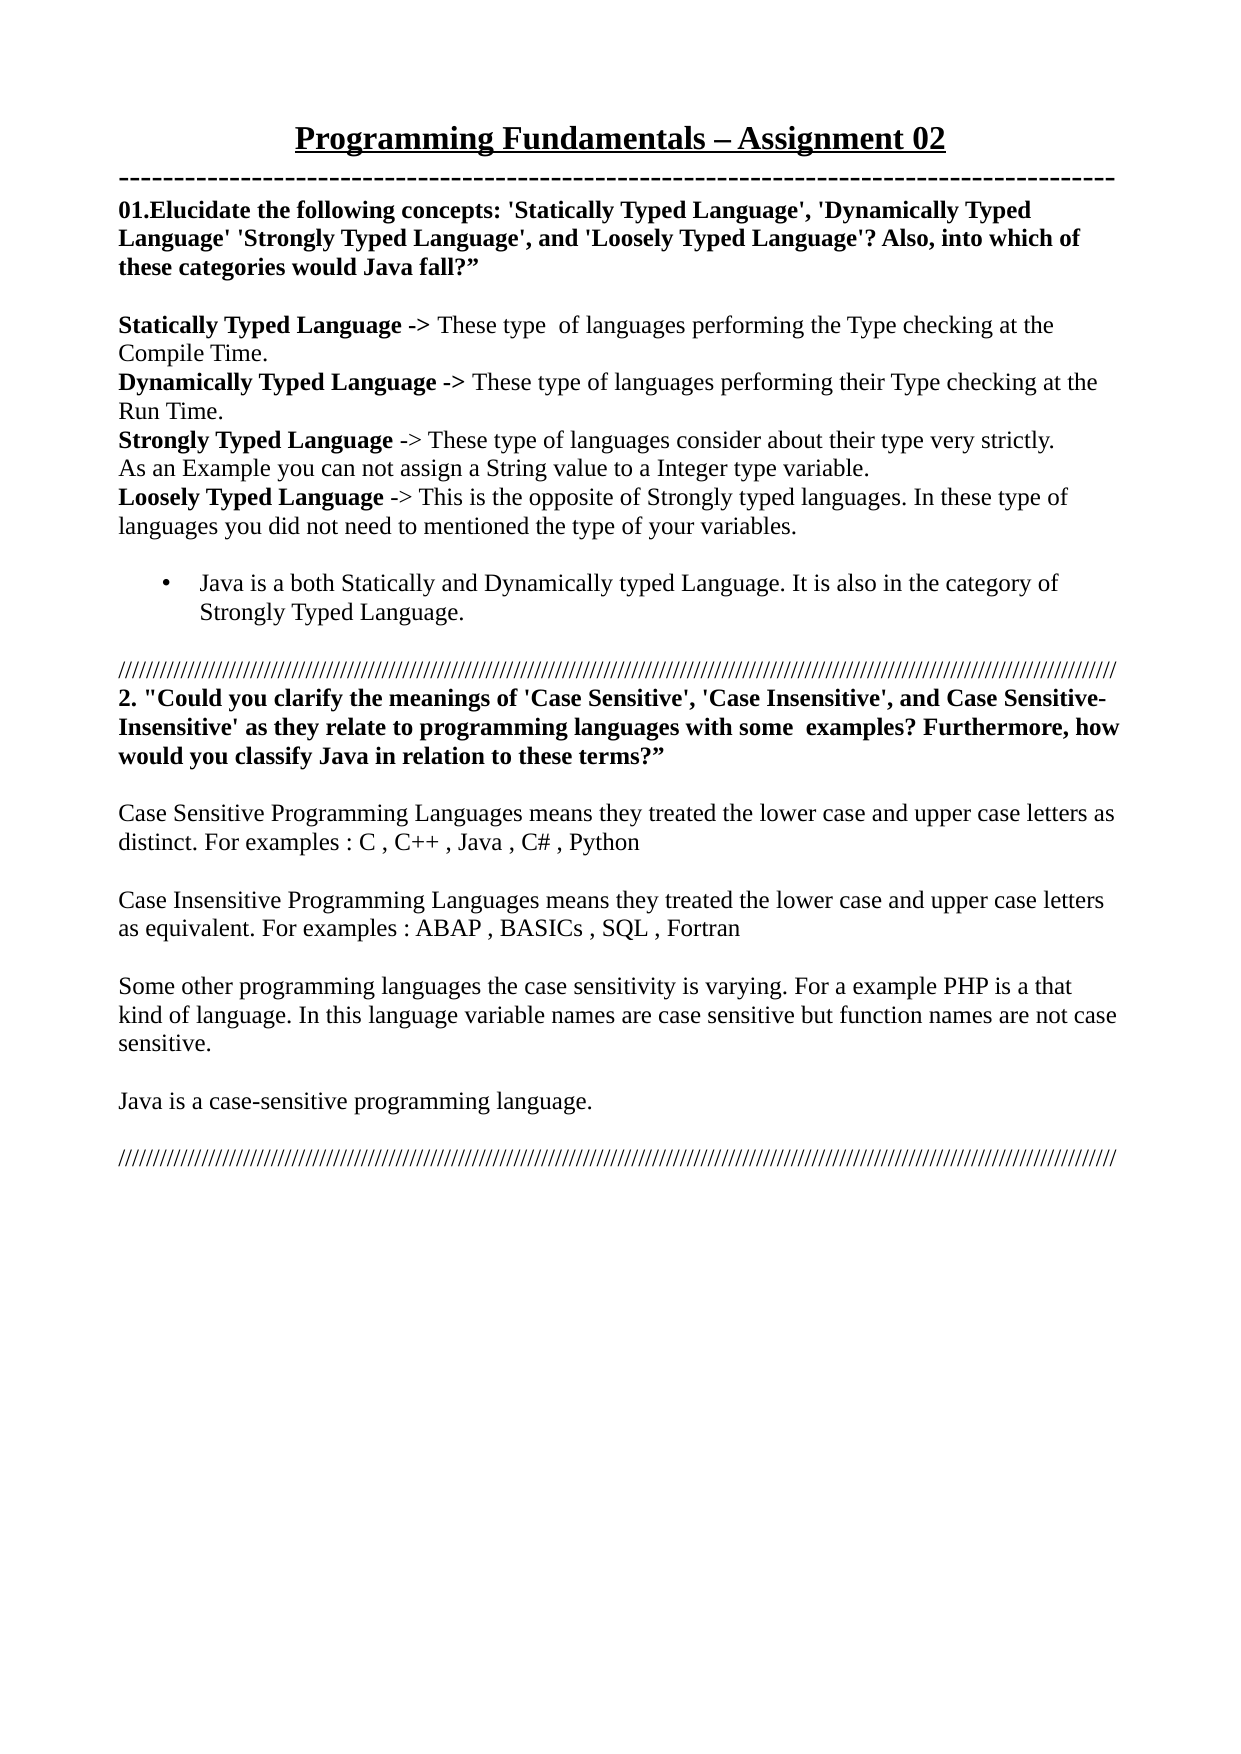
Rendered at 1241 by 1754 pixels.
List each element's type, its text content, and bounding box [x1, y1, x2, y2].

text Java is a case-sensitive programming language. [118, 1086, 1122, 1115]
text Loosely Typed Language -> This is the opposite of Strongly typed languages. In these type of languages you did not need to mentioned the type of your variables. [118, 482, 1122, 540]
text Programming Fundamentals – Assignment 02 [118, 118, 1122, 156]
text 01.Elucidate the following concepts: 'Statically Typed Language', 'Dynamically Typed Language' 'Strongly Typed Language', and 'Loosely Typed Language'? Also, into which of these categories would Java fall?” [118, 195, 1122, 281]
text Case Sensitive Programming Languages means they treated the lower case and upper case letters as distinct. For examples : C , C++ , Java , C# , Python [118, 798, 1122, 856]
text 2. "Could you clarify the meanings of 'Case Sensitive', 'Case Insensitive', and Case Sensitive-Insensitive' as they relate to programming languages with some examples? Furthermore, how would you classify Java in relation to these terms?” [118, 683, 1122, 770]
text Strongly Typed Language -> These type of languages consider about their type very strictly. [118, 425, 1122, 453]
text ------------------------------------------------------------------------------------------ [118, 156, 1122, 195]
text Statically Typed Language -> These type of languages performing the Type checking at the Compile Time. [118, 310, 1122, 367]
text Dynamically Typed Language -> These type of languages performing their Type checking at the Run Time. [118, 367, 1122, 425]
text Some other programming languages the case sensitivity is varying. For a example PHP is a that kind of language. In this language variable names are case sensitive but function names are not case sensitive. [118, 971, 1122, 1057]
list Java is a both Statically and Dynamically typed Language. It is also in the category of Strongly Typed Language. [162, 568, 1122, 626]
text As an Example you can not assign a String value to a Integer type variable. [118, 453, 1122, 482]
text Case Insensitive Programming Languages means they treated the lower case and upper case letters as equivalent. For examples : ABAP , BASICs , SQL , Fortran [118, 885, 1122, 942]
text //////////////////////////////////////////////////////////////////////////////////////////////////////////////////////////////////////////////// [118, 1143, 1122, 1172]
text //////////////////////////////////////////////////////////////////////////////////////////////////////////////////////////////////////////////// [118, 655, 1122, 683]
